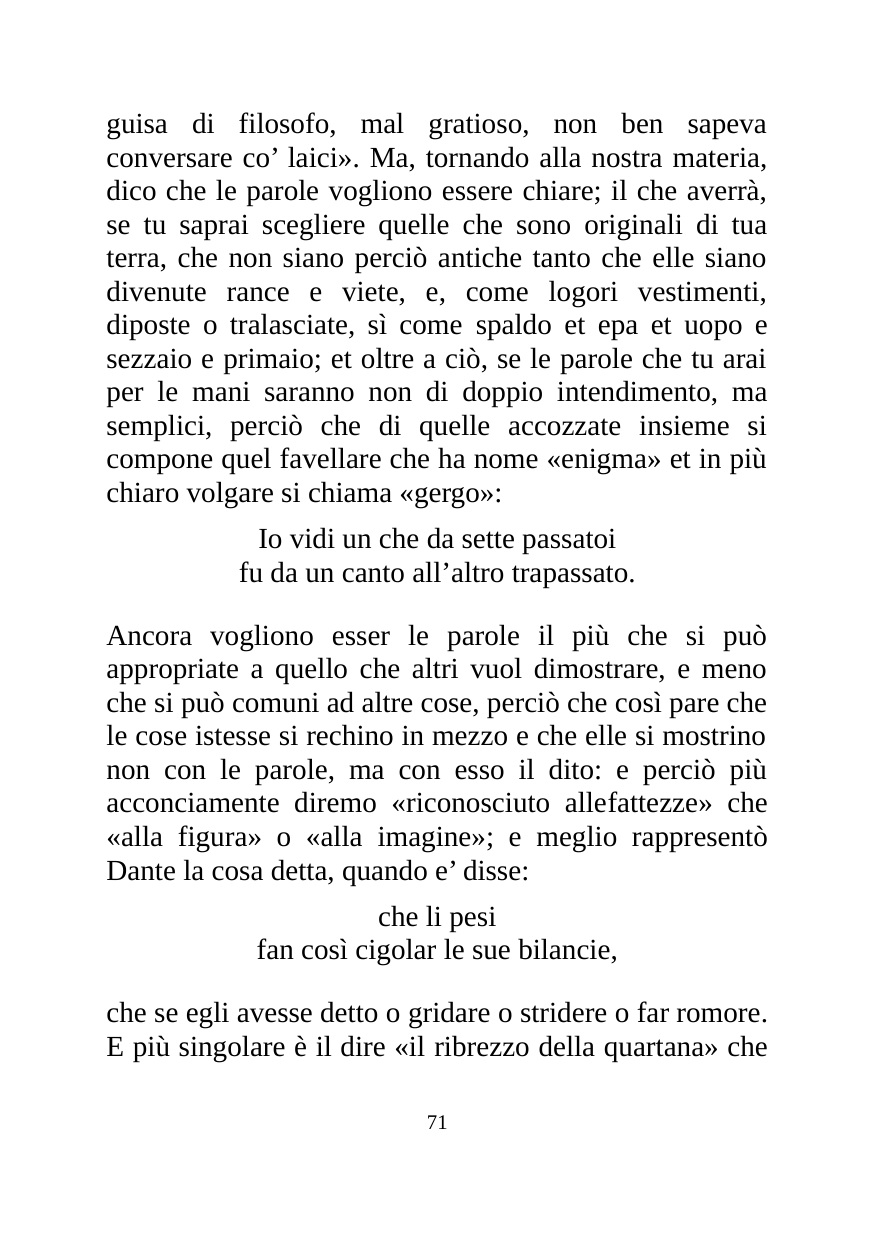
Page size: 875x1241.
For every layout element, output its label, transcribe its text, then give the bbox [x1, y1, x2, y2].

text che se egli avesse detto o gridare o stridere o far romore. E più singolare è il dire «il ribrezzo della quartana» che [106, 995, 768, 1062]
text guisa di filosofo, mal gratioso, non ben sapeva conversare co’ laici». Ma, tornando alla nostra materia, dico che le parole vogliono essere chiare; il che averrà, se tu saprai scegliere quelle che sono originali di tua terra, che non siano perciò antiche tanto che elle siano divenute rance e viete, e, come logori vestimenti, diposte o tralasciate, sì come spaldo et epa et uopo e sezzaio e primaio; et oltre a ciò, se le parole che tu arai per le mani saranno non di doppio intendimento, ma semplici, perciò che di quelle accozzate insieme si compone quel favellare che ha nome «enigma» et in più chiaro volgare si chiama «gergo»: [106, 106, 768, 509]
text Ancora vogliono esser le parole il più che si può appropriate a quello che altri vuol dimostrare, e meno che si può comuni ad altre cose, perciò che così pare che le cose istesse si rechino in mezzo e che elle si mostrino non con le parole, ma con esso il dito: e perciò più acconciamente diremo «riconosciuto allefattezze» che «alla figura» o «alla imagine»; e meglio rappresentò Dante la cosa detta, quando e’ disse: [106, 618, 768, 886]
text che li pesi fan così cigolar le sue bilancie, [106, 899, 768, 966]
text Io vidi un che da sette passatoi fu da un canto all’altro trapassato. [106, 521, 768, 588]
